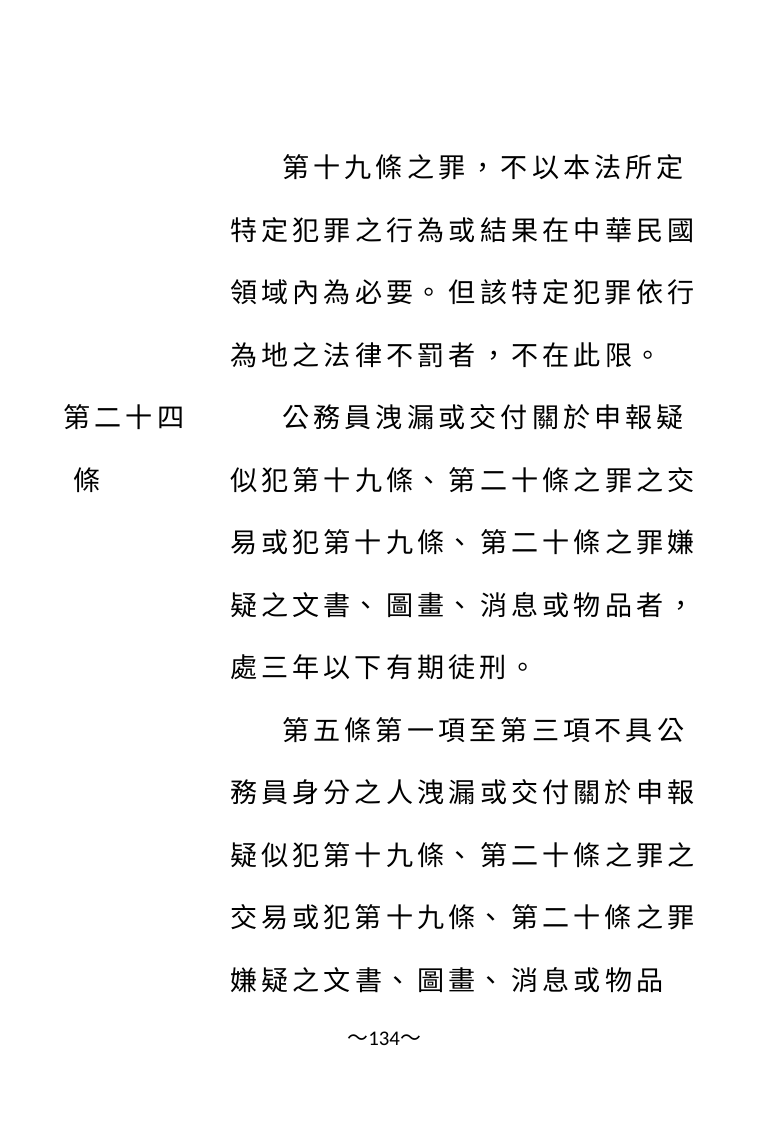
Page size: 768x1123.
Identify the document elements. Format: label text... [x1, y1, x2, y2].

table_cell [51, 124, 214, 374]
table_cell 公務員洩漏或交付關於申報疑似犯第十九條、第二十條之罪之交易或犯第十九條、第二十條之罪嫌疑之文書、圖畫、消息或物品者，處三年以下有期徒刑。 第五條第一項至第三項不具公務員身分之人洩漏或交付關於申報疑似犯第十九條、第二十條之罪之交易或犯第十九條、第二十條之罪嫌疑之文書、圖畫、消息或物品 [214, 374, 716, 999]
table_cell 第十九條之罪，不以本法所定特定犯罪之行為或結果在中華民國領域內為必要。但該特定犯罪依行為地之法律不罰者，不在此限。 [214, 124, 716, 374]
table_cell 第二十四條 [51, 374, 214, 999]
